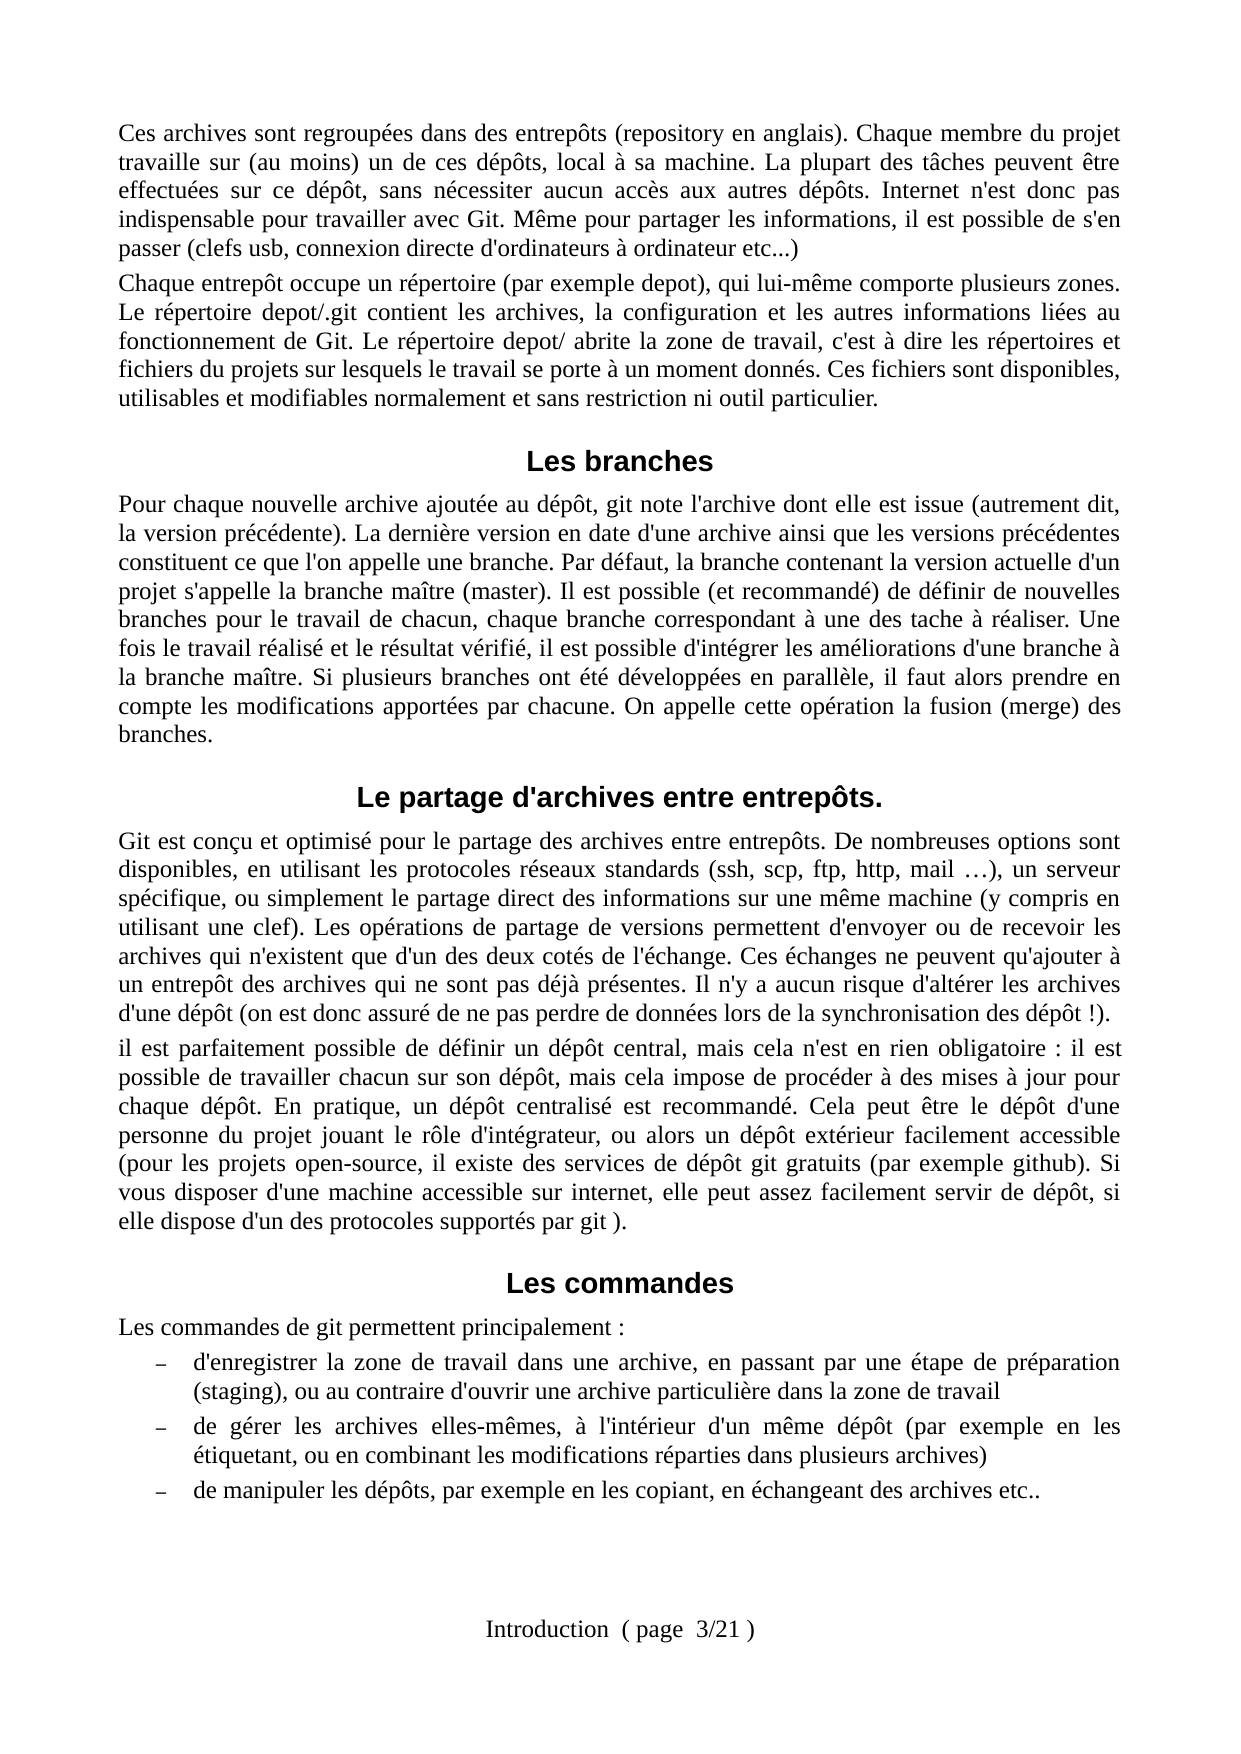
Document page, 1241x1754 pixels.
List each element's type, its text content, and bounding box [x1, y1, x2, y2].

text Ces archives sont regroupées dans des entrepôts (repository en anglais). Chaque membre du projet travaille sur (au moins) un de ces dépôts, local à sa machine. La plupart des tâches peuvent être effectuées sur ce dépôt, sans nécessiter aucun accès aux autres dépôts. Internet n'est donc pas indispensable pour travailler avec Git. Même pour partager les informations, il est possible de s'en passer (clefs usb, connexion directe d'ordinateurs à ordinateur etc...) [118, 118, 1122, 262]
list de manipuler les dépôts, par exemple en les copiant, en échangeant des archives etc.. [156, 1475, 1122, 1504]
text Pour chaque nouvelle archive ajoutée au dépôt, git note l'archive dont elle est issue (autrement dit, la version précédente). La dernière version en date d'une archive ainsi que les versions précédentes constituent ce que l'on appelle une branche. Par défaut, la branche contenant la version actuelle d'un projet s'appelle la branche maître (master). Il est possible (et recommandé) de définir de nouvelles branches pour le travail de chacun, chaque branche correspondant à une des tache à réaliser. Une fois le travail réalisé et le résultat vérifié, il est possible d'intégrer les améliorations d'une branche à la branche maître. Si plusieurs branches ont été développées en parallèle, il faut alors prendre en compte les modifications apportées par chacune. On appelle cette opération la fusion (merge) des branches. [118, 489, 1122, 748]
text Les commandes de git permettent principalement : [118, 1312, 1122, 1341]
text Chaque entrepôt occupe un répertoire (par exemple depot), qui lui-même comporte plusieurs zones. Le répertoire depot/.git contient les archives, la configuration et les autres informations liées au fonctionnement de Git. Le répertoire depot/ abrite la zone de travail, c'est à dire les répertoires et fichiers du projets sur lesquels le travail se porte à un moment donnés. Ces fichiers sont disponibles, utilisables et modifiables normalement et sans restriction ni outil particulier. [118, 268, 1122, 412]
subtitle Le partage d'archives entre entrepôts. [118, 780, 1122, 813]
text il est parfaitement possible de définir un dépôt central, mais cela n'est en rien obligatoire : il est possible de travailler chacun sur son dépôt, mais cela impose de procéder à des mises à jour pour chaque dépôt. En pratique, un dépôt centralisé est recommandé. Cela peut être le dépôt d'une personne du projet jouant le rôle d'intégrateur, ou alors un dépôt extérieur facilement accessible (pour les projets open-source, il existe des services de dépôt git gratuits (par exemple github). Si vous disposer d'une machine accessible sur internet, elle peut assez facilement servir de dépôt, si elle dispose d'un des protocoles supportés par git ). [118, 1033, 1122, 1235]
text Git est conçu et optimisé pour le partage des archives entre entrepôts. De nombreuses options sont disponibles, en utilisant les protocoles réseaux standards (ssh, scp, ftp, http, mail …), un serveur spécifique, ou simplement le partage direct des informations sur une même machine (y compris en utilisant une clef). Les opérations de partage de versions permettent d'envoyer ou de recevoir les archives qui n'existent que d'un des deux cotés de l'échange. Ces échanges ne peuvent qu'ajouter à un entrepôt des archives qui ne sont pas déjà présentes. Il n'y a aucun risque d'altérer les archives d'une dépôt (on est donc assuré de ne pas perdre de données lors de la synchronisation des dépôt !). [118, 826, 1122, 1027]
list d'enregistrer la zone de travail dans une archive, en passant par une étape de préparation (staging), ou au contraire d'ouvrir une archive particulière dans la zone de travail [156, 1347, 1122, 1405]
subtitle Les commandes [118, 1266, 1122, 1300]
list de gérer les archives elles-mêmes, à l'intérieur d'un même dépôt (par exemple en les étiquetant, ou en combinant les modifications réparties dans plusieurs archives) [156, 1411, 1122, 1469]
subtitle Les branches [118, 443, 1122, 477]
